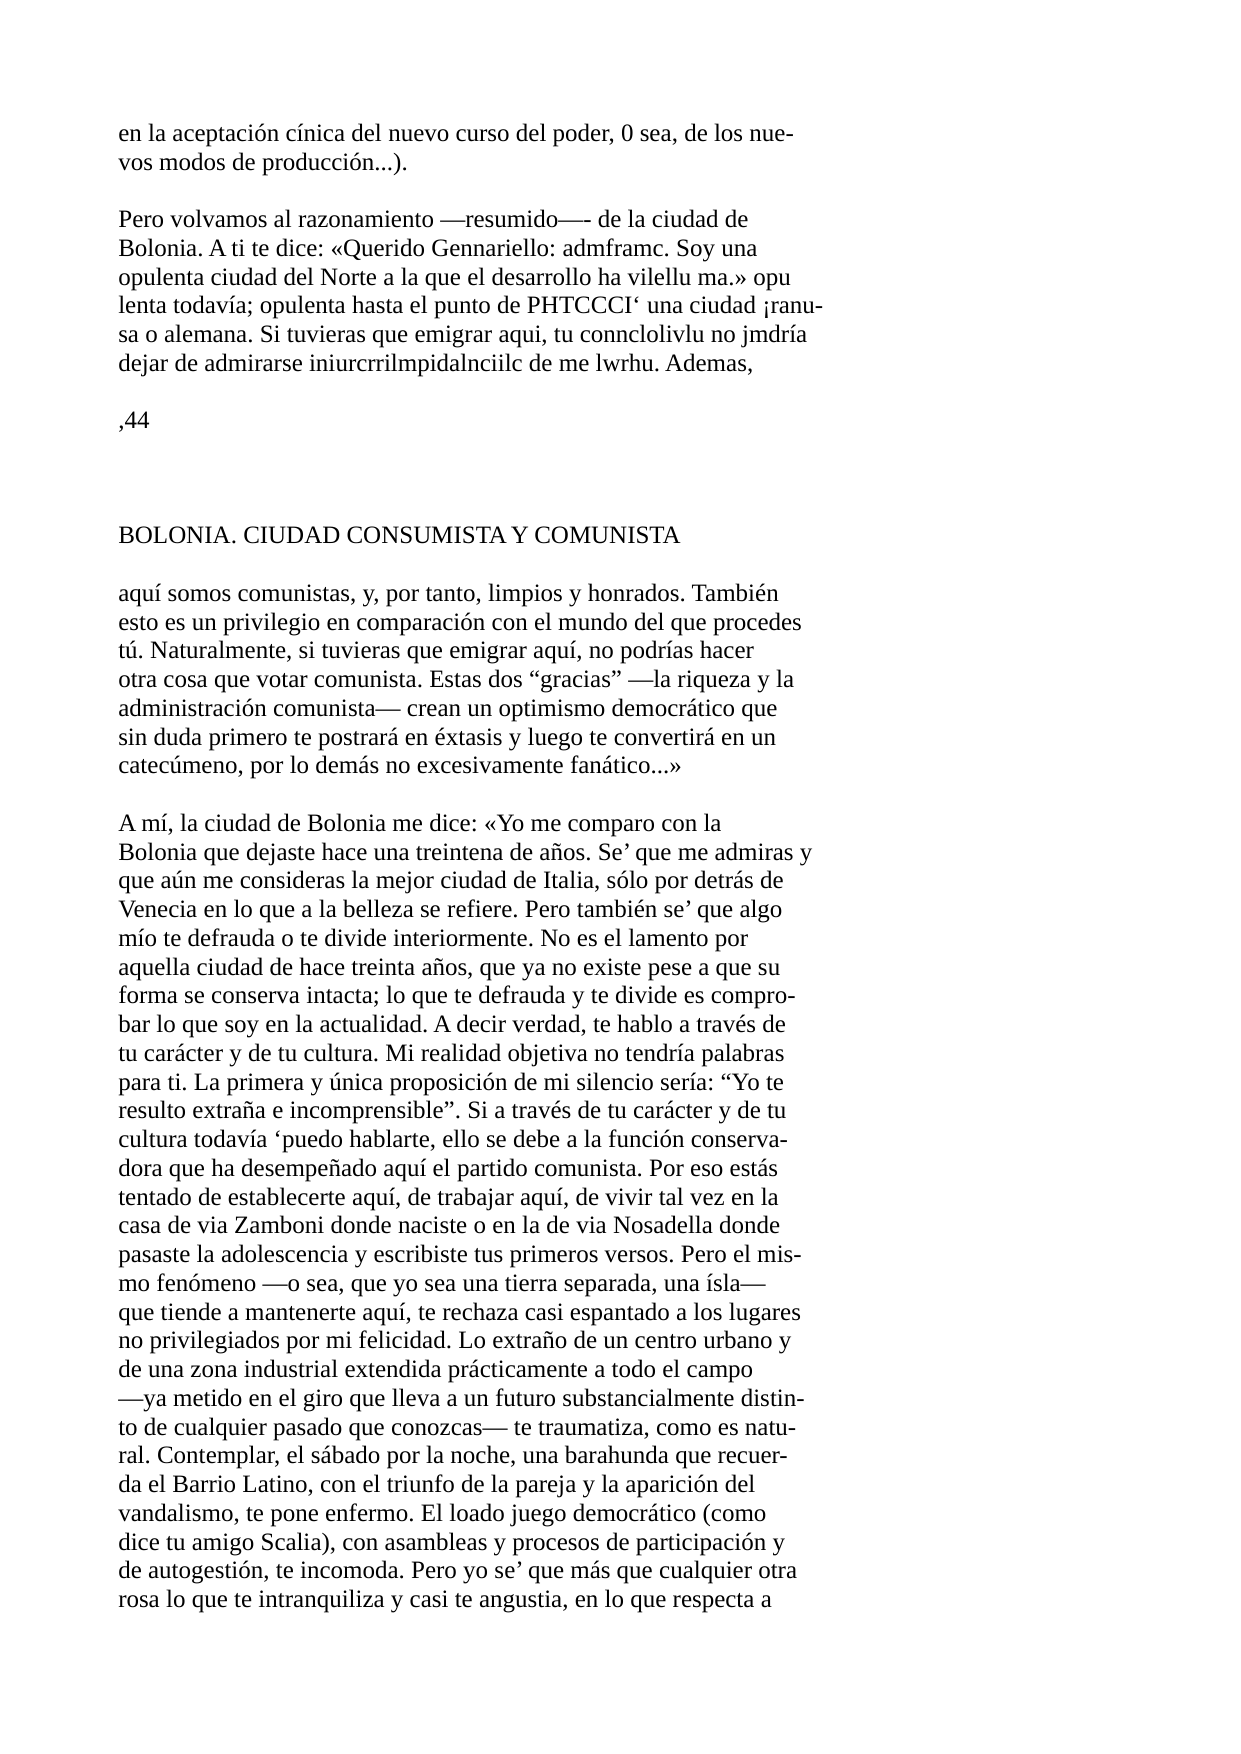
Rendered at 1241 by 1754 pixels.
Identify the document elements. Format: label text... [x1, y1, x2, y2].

text lenta todavía; opulenta hasta el punto de PHTCCCI‘ una ciudad ¡ranu- [118, 291, 1122, 319]
text to de cualquier pasado que conozcas— te traumatiza, como es natu- [118, 1412, 1122, 1441]
text mo fenómeno —o sea, que yo sea una tierra separada, una ísla— [118, 1268, 1122, 1297]
text dice tu amigo Scalia), con asambleas y procesos de participación y [118, 1527, 1122, 1556]
text de una zona industrial extendida prácticamente a todo el campo [118, 1354, 1122, 1383]
text opulenta ciudad del Norte a la que el desarrollo ha vilellu ma.» opu [118, 262, 1122, 291]
text vandalismo, te pone enfermo. El loado juego democrático (como [118, 1498, 1122, 1527]
text tentado de establecerte aquí, de trabajar aquí, de vivir tal vez en la [118, 1182, 1122, 1211]
text casa de via Zamboni donde naciste o en la de via Nosadella donde [118, 1211, 1122, 1239]
text que aún me consideras la mejor ciudad de Italia, sólo por detrás de [118, 866, 1122, 894]
text Bolonia que dejaste hace una treintena de años. Se’ que me admiras y [118, 837, 1122, 866]
text catecúmeno, por lo demás no excesivamente fanático...» [118, 751, 1122, 779]
text BOLONIA. CIUDAD CONSUMISTA Y COMUNISTA [118, 521, 1122, 549]
text —ya metido en el giro que lleva a un futuro substancialmente distin- [118, 1383, 1122, 1412]
text Venecia en lo que a la belleza se refiere. Pero también se’ que algo [118, 894, 1122, 923]
text esto es un privilegio en comparación con el mundo del que procedes [118, 607, 1122, 636]
text en la aceptación cínica del nuevo curso del poder, 0 sea, de los nue- [118, 118, 1122, 147]
text dejar de admirarse iniurcrrilmpidalnciilc de me lwrhu. Ademas, [118, 348, 1122, 377]
text resulto extraña e incomprensible”. Si a través de tu carácter y de tu [118, 1096, 1122, 1124]
text cultura todavía ‘puedo hablarte, ello se debe a la función conserva- [118, 1124, 1122, 1153]
text de autogestión, te incomoda. Pero yo se’ que más que cualquier otra [118, 1556, 1122, 1584]
text rosa lo que te intranquiliza y casi te angustia, en lo que respecta a [118, 1584, 1122, 1613]
text Pero volvamos al razonamiento —resumido—- de la ciudad de [118, 204, 1122, 233]
text mío te defrauda o te divide interiormente. No es el lamento por [118, 923, 1122, 952]
text sin duda primero te postrará en éxtasis y luego te convertirá en un [118, 722, 1122, 751]
text otra cosa que votar comunista. Estas dos “gracias” —la riqueza y la [118, 664, 1122, 693]
text que tiende a mantenerte aquí, te rechaza casi espantado a los lugares [118, 1297, 1122, 1326]
text A mí, la ciudad de Bolonia me dice: «Yo me comparo con la [118, 808, 1122, 837]
text tú. Naturalmente, si tuvieras que emigrar aquí, no podrías hacer [118, 636, 1122, 664]
text ,44 [118, 406, 1122, 434]
text da el Barrio Latino, con el triunfo de la pareja y la aparición del [118, 1469, 1122, 1498]
text bar lo que soy en la actualidad. A decir verdad, te hablo a través de [118, 1009, 1122, 1038]
text Bolonia. A ti te dice: «Querido Gennariello: admframc. Soy una [118, 233, 1122, 262]
text no privilegiados por mi felicidad. Lo extraño de un centro urbano y [118, 1326, 1122, 1354]
text ral. Contemplar, el sábado por la noche, una barahunda que recuer- [118, 1441, 1122, 1469]
text dora que ha desempeñado aquí el partido comunista. Por eso estás [118, 1153, 1122, 1182]
text vos modos de producción...). [118, 147, 1122, 176]
text pasaste la adolescencia y escribiste tus primeros versos. Pero el mis- [118, 1239, 1122, 1268]
text aquí somos comunistas, y, por tanto, limpios y honrados. También [118, 578, 1122, 607]
text tu carácter y de tu cultura. Mi realidad objetiva no tendría palabras [118, 1038, 1122, 1067]
text forma se conserva intacta; lo que te defrauda y te divide es compro- [118, 981, 1122, 1009]
text para ti. La primera y única proposición de mi silencio sería: “Yo te [118, 1067, 1122, 1096]
text administración comunista— crean un optimismo democrático que [118, 693, 1122, 722]
text sa o alemana. Si tuvieras que emigrar aqui, tu connclolivlu no jmdría [118, 319, 1122, 348]
text aquella ciudad de hace treinta años, que ya no existe pese a que su [118, 952, 1122, 981]
